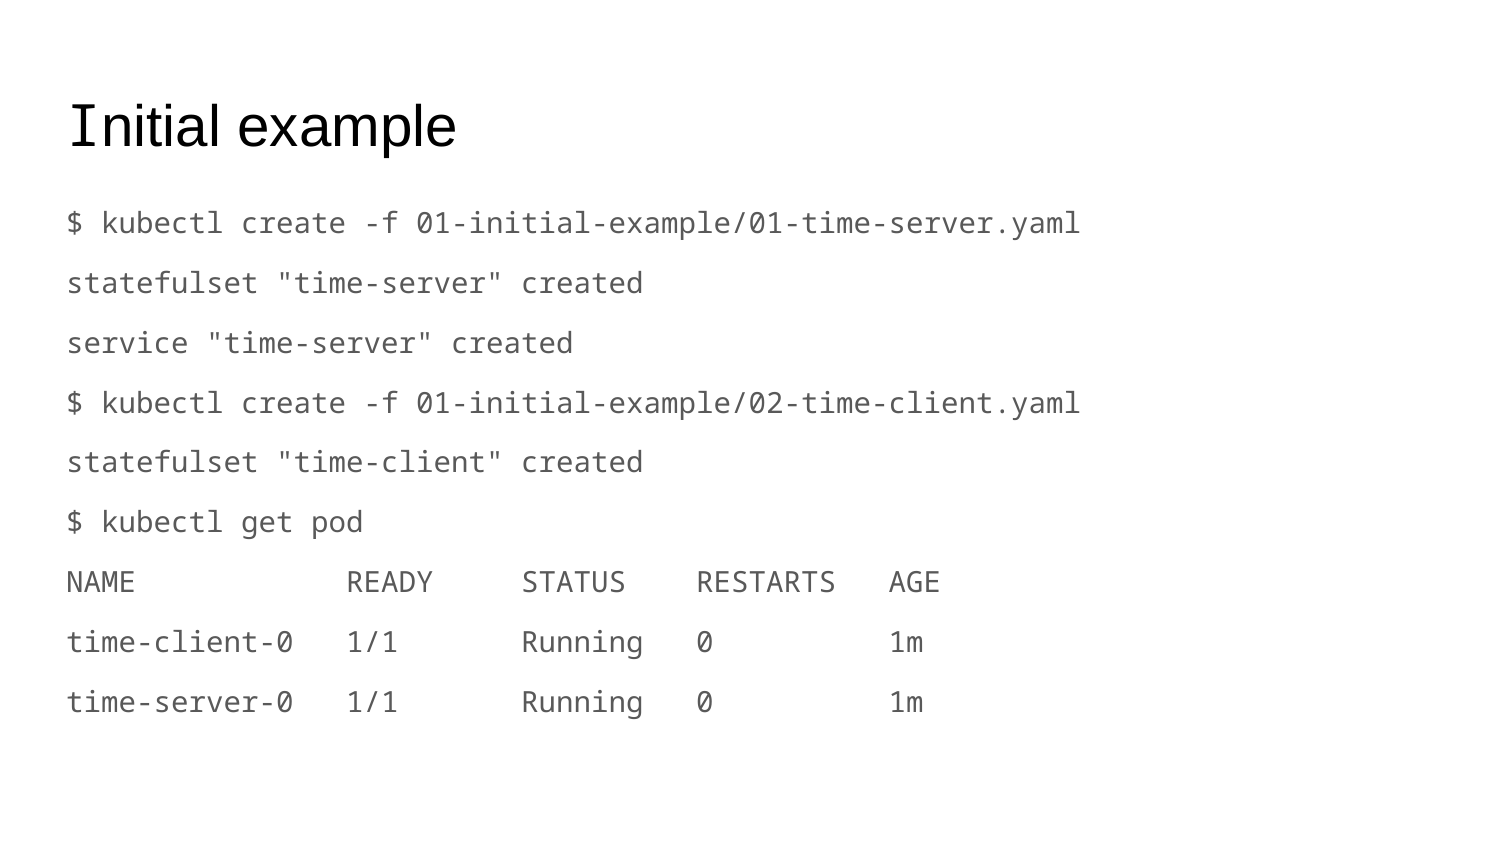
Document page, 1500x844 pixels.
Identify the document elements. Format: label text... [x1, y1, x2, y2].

title Initial example [51, 72, 1449, 167]
list $ kubectl create -f 01-initial-example/01-time-server.yaml statefulset "time-server" created service "time-server" created $ kubectl create -f 01-initial-example/02-time-client.yaml statefulset "time-client" created $ kubectl get pod NAME READY STATUS RESTARTS AGE time-client-0 1/1 Running 0 1m time-server-0 1/1 Running 0 1m [51, 189, 1449, 750]
